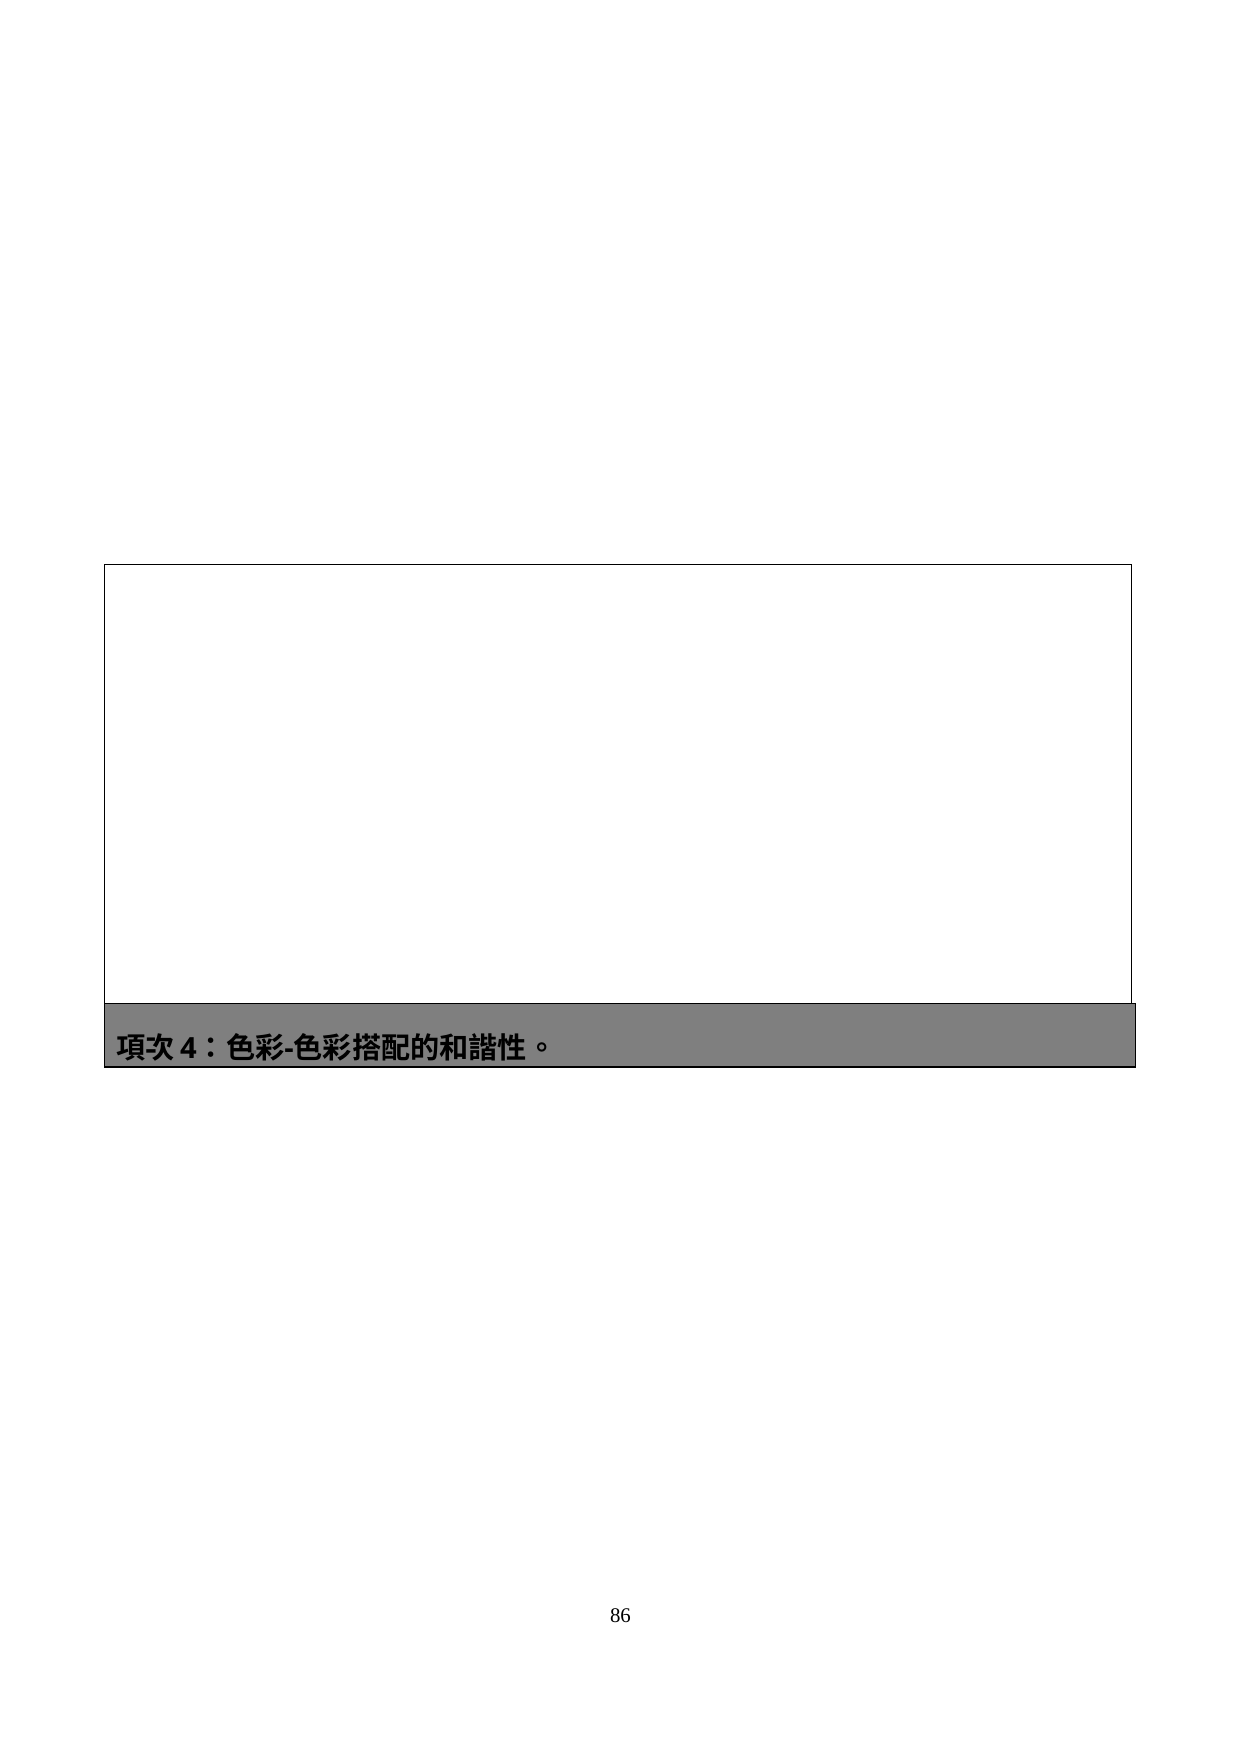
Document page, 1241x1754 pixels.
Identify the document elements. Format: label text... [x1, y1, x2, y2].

table_cell [105, 565, 1131, 1003]
table_cell [1132, 564, 1136, 1003]
table_cell 項次4：色彩-色彩搭配的和諧性。 [105, 1004, 1135, 1066]
